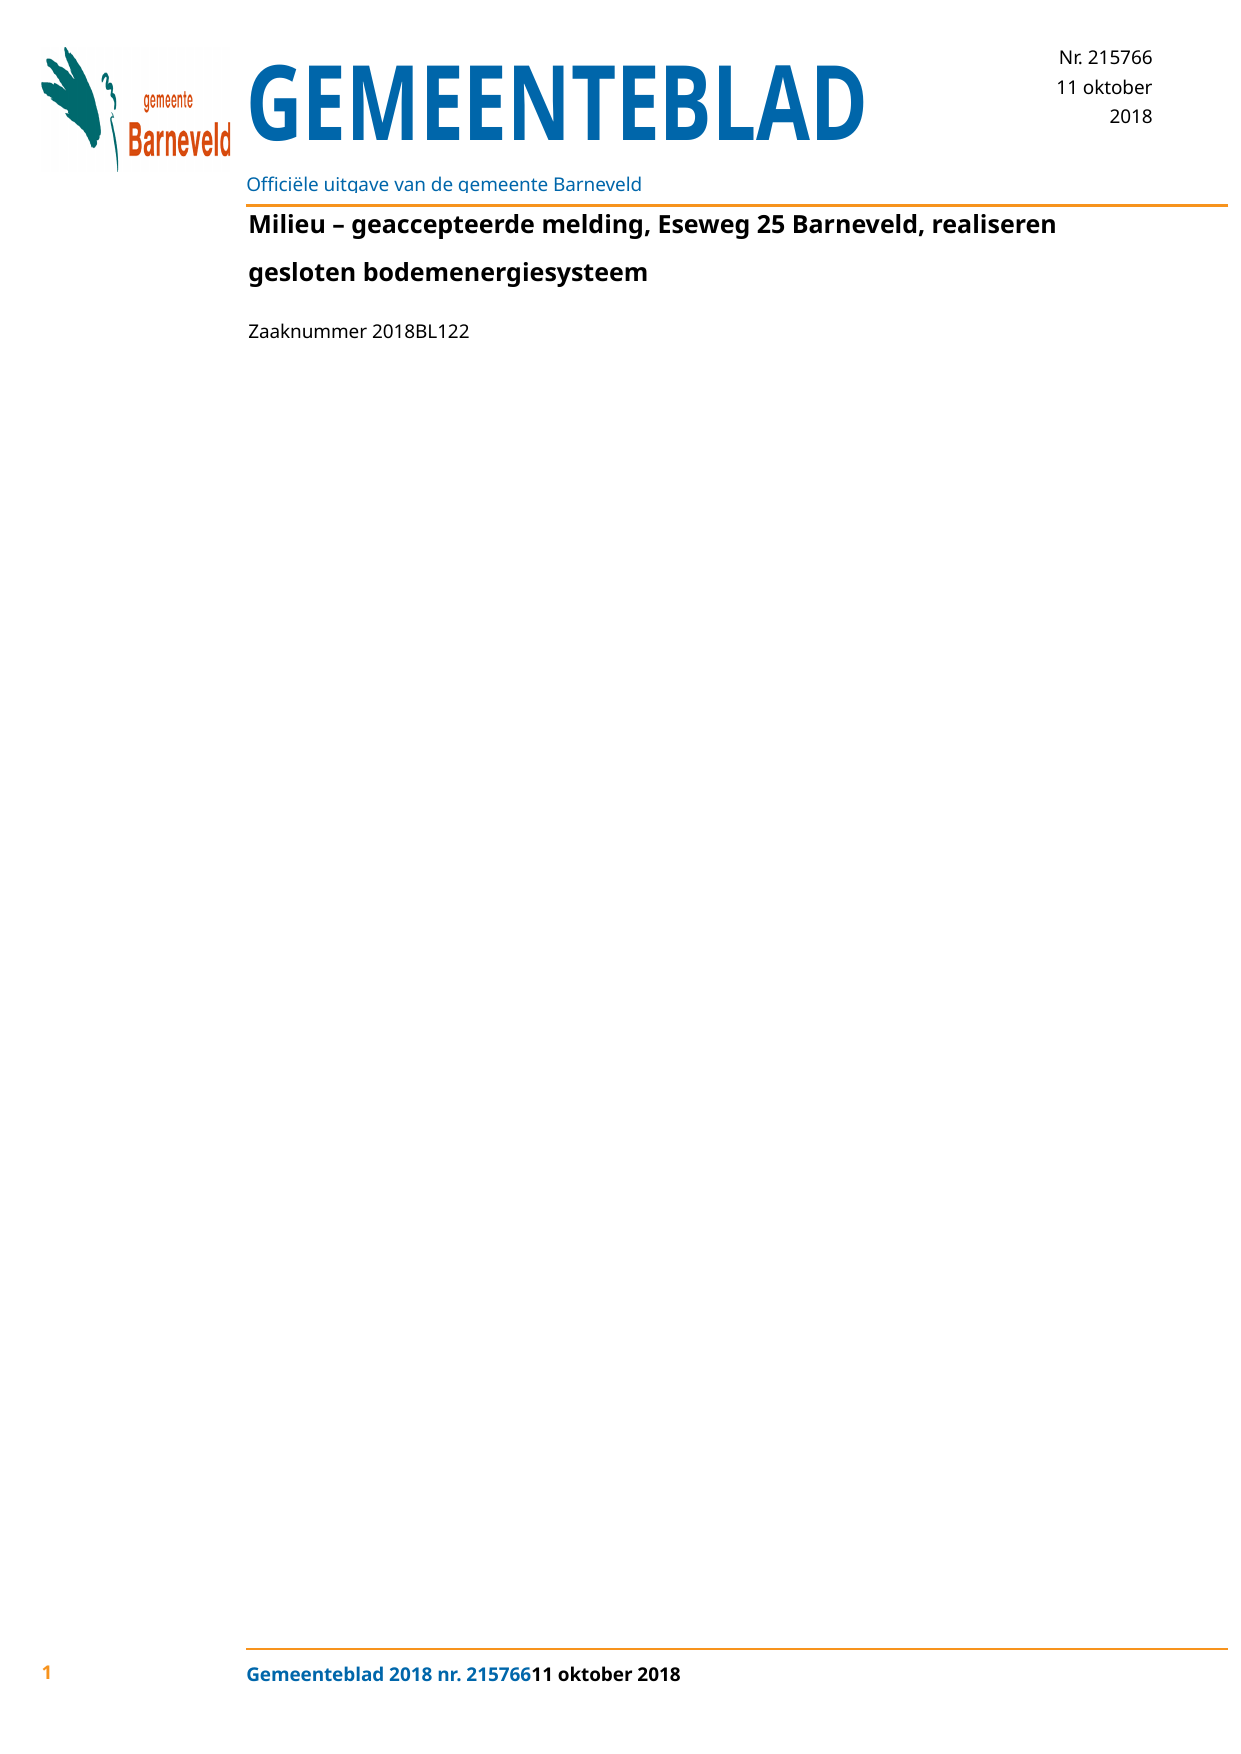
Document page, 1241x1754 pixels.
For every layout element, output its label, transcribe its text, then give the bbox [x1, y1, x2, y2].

text Milieu – geaccepteerde melding, Eseweg 25 Barneveld, realiseren gesloten bodemenergiesysteem [248, 207, 1152, 288]
picture [41, 47, 231, 172]
text Zaaknummer 2018BL122 [248, 318, 1152, 344]
